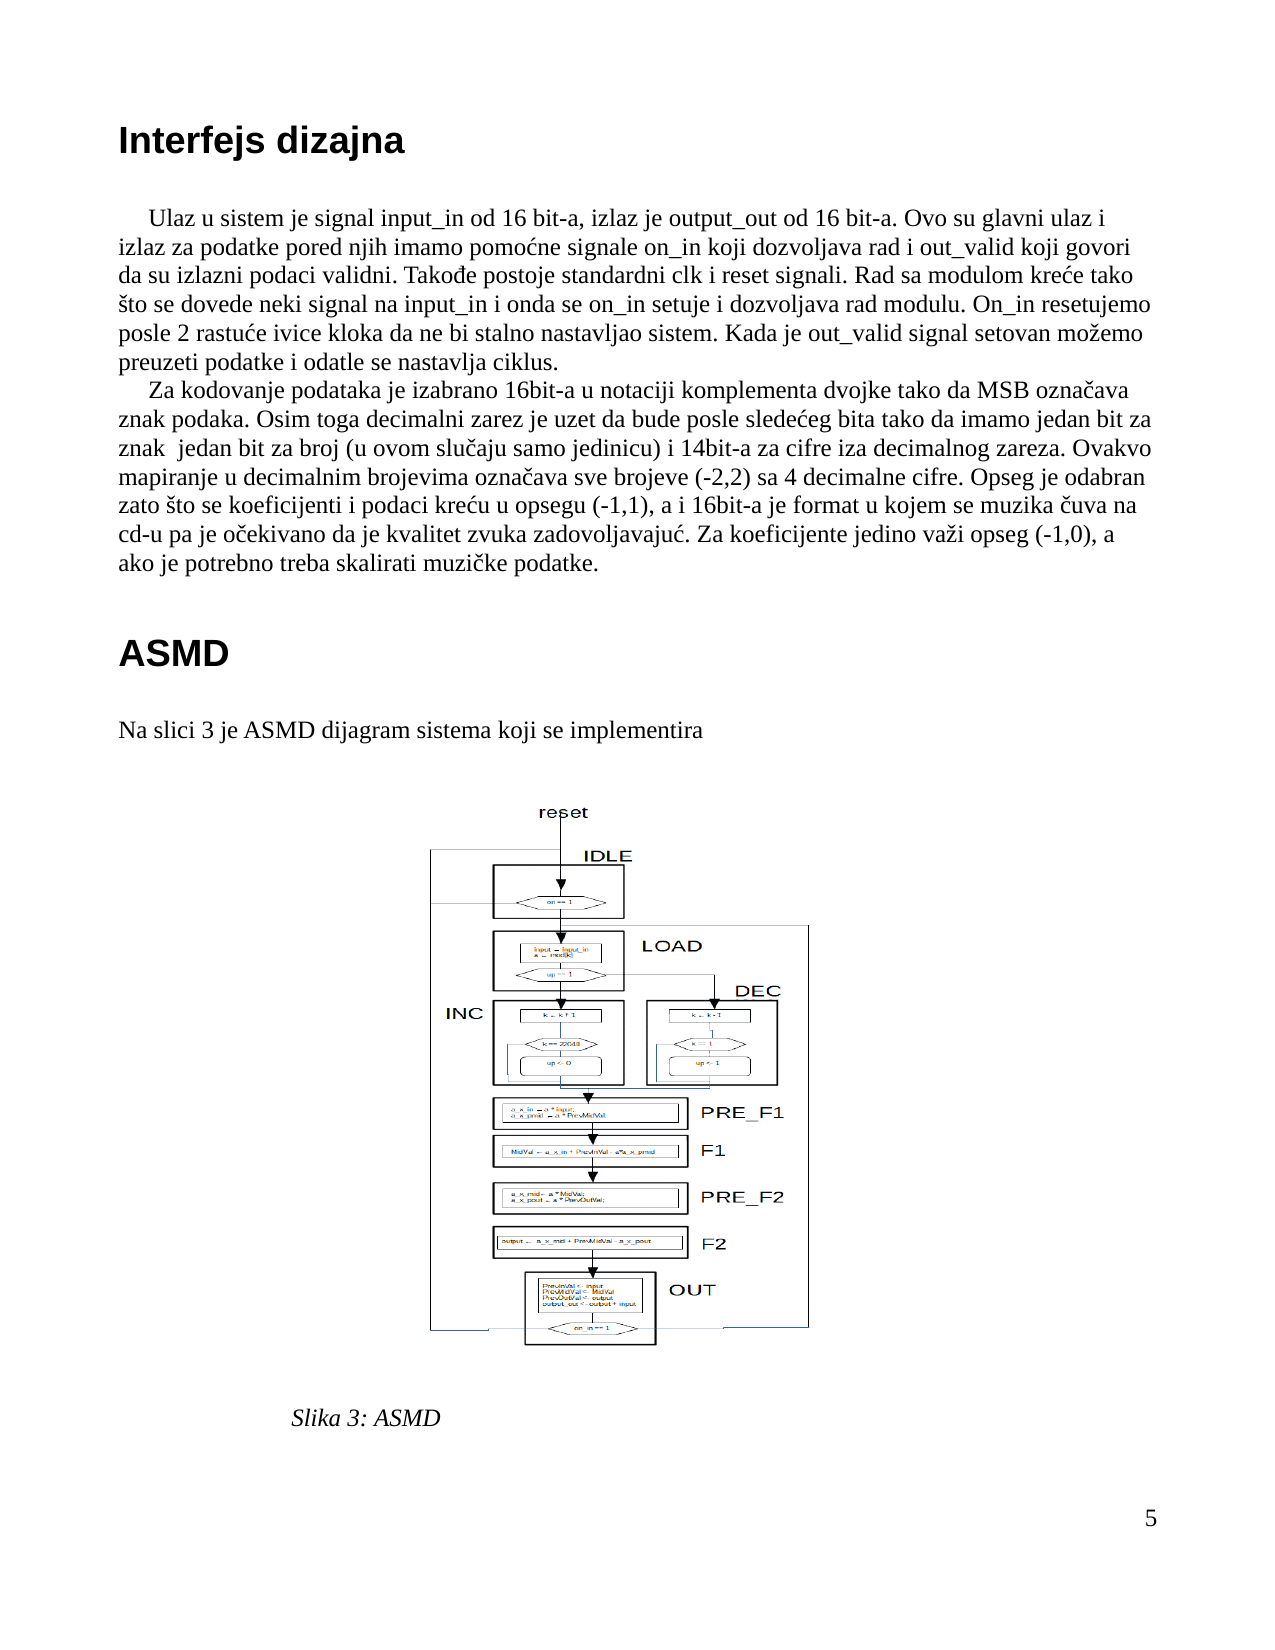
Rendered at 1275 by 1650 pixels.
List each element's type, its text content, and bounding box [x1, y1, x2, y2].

text Slika 3: ASMD [291, 1398, 984, 1432]
subtitle ASMD [118, 631, 1157, 674]
text Za kodovanje podataka je izabrano 16bit-a u notaciji komplementa dvojke tako da MSB označava znak podaka. Osim toga decimalni zarez je uzet da bude posle sledećeg bita tako da imamo jedan bit za znak jedan bit za broj (u ovom slučaju samo jedinicu) i 14bit-a za cifre iza decimalnog zareza. Ovakvo mapiranje u decimalnim brojevima označava sve brojeve (-2,2) sa 4 decimalne cifre. Opseg je odabran zato što se koeficijenti i podaci kreću u opsegu (-1,1), a i 16bit-a je format u kojem se muzika čuva na cd-u pa je očekivano da je kvalitet zvuka zadovoljavajuć. Za koeficijente jedino važi opseg (-1,0), a ako je potrebno treba skalirati muzičke podatke. [118, 376, 1157, 577]
text Ulaz u sistem je signal input_in od 16 bit-a, izlaz je output_out od 16 bit-a. Ovo su glavni ulaz i izlaz za podatke pored njih imamo pomoćne signale on_in koji dozvoljava rad i out_valid koji govori da su izlazni podaci validni. Takođe postoje standardni clk i reset signali. Rad sa modulom kreće tako što se dovede neki signal na input_in i onda se on_in setuje i dozvoljava rad modulu. On_in resetujemo posle 2 rastuće ivice kloka da ne bi stalno nastavljao sistem. Kada je out_valid signal setovan možemo preuzeti podatke i odatle se nastavlja ciklus. [118, 203, 1157, 376]
subtitle Interfejs dizajna [118, 118, 1157, 162]
picture [291, 756, 985, 1398]
text Na slici 3 je ASMD dijagram sistema koji se implementira [118, 715, 1157, 744]
